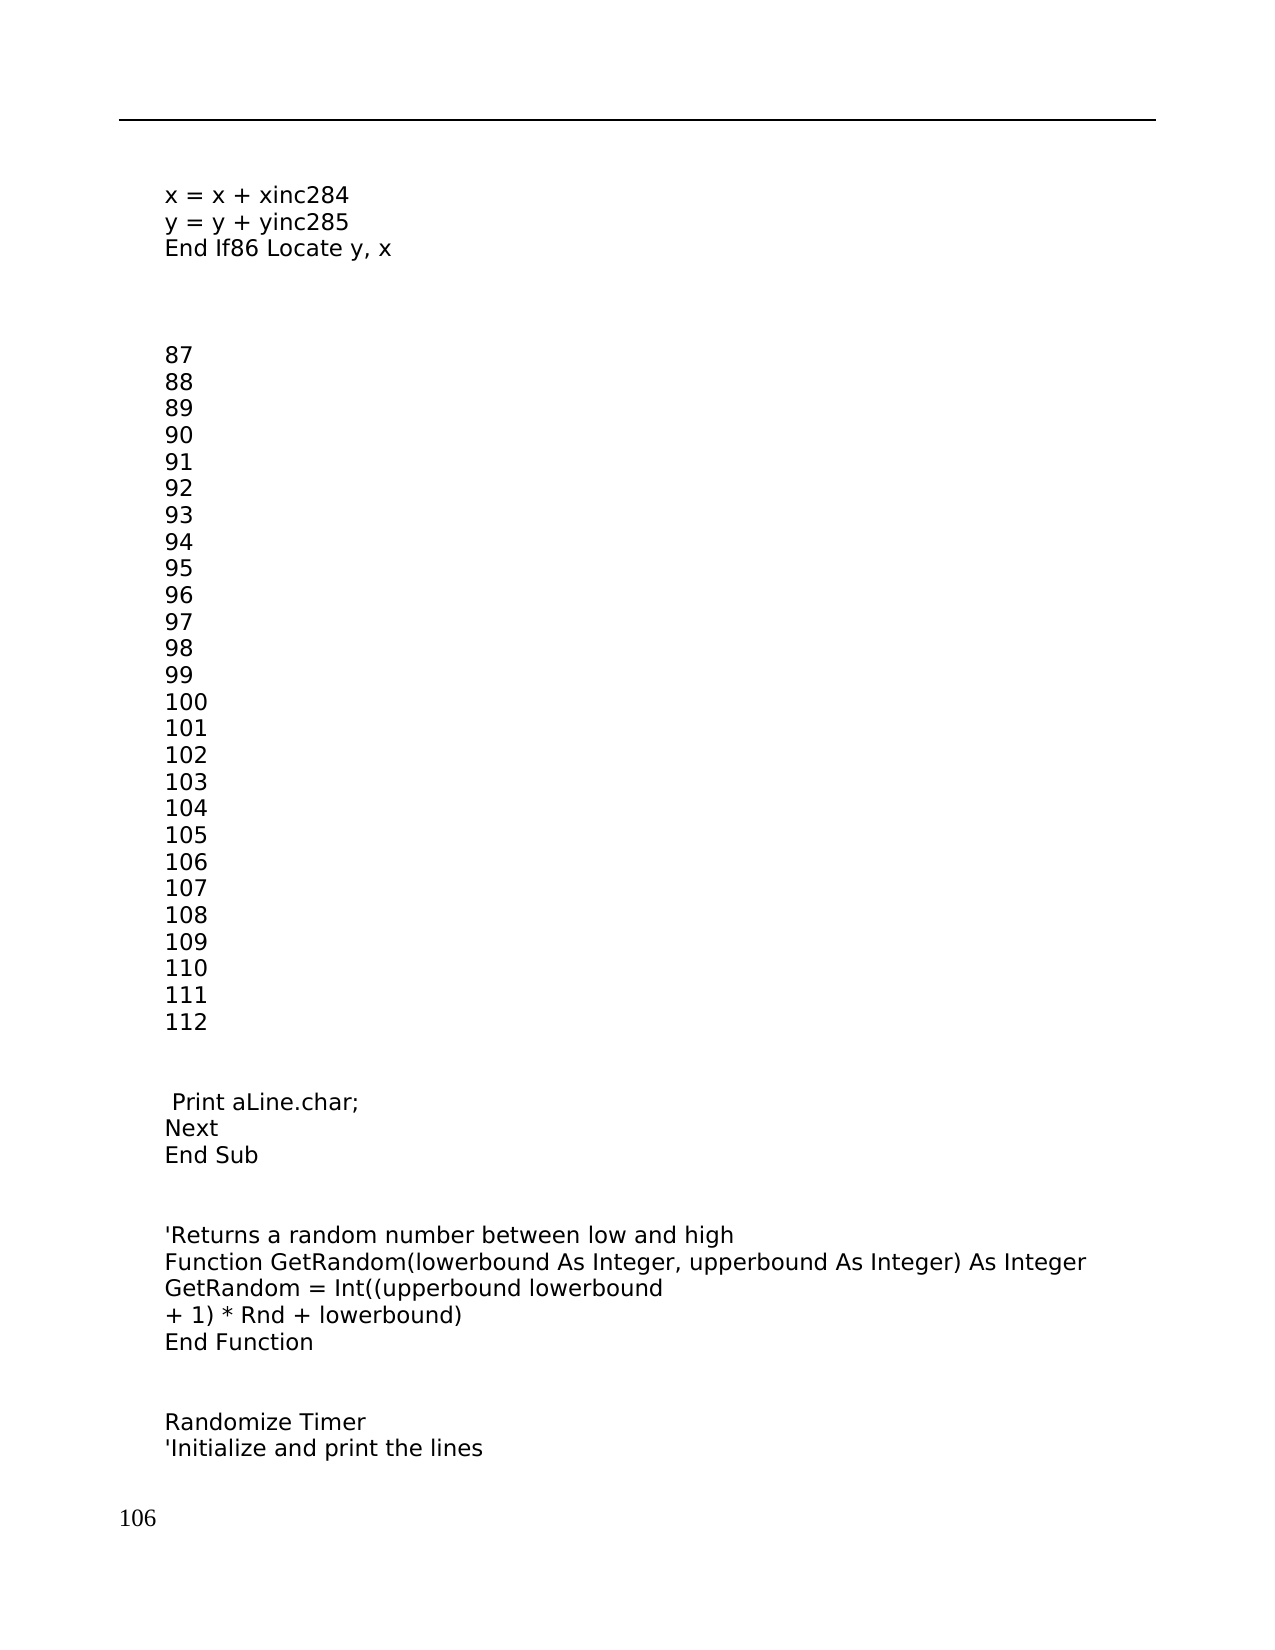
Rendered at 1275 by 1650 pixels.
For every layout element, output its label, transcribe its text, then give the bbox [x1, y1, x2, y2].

text 93 [118, 502, 1156, 529]
text 110 [118, 956, 1156, 982]
text + 1) * Rnd + lowerbound) [118, 1302, 1156, 1329]
text 88 [118, 369, 1156, 396]
text 97 [118, 609, 1156, 636]
text 102 [118, 742, 1156, 769]
text End Sub [118, 1142, 1156, 1169]
text 106 [118, 849, 1156, 876]
text x = x + xinc284 [118, 182, 1156, 209]
text 109 [118, 929, 1156, 956]
text 103 [118, 769, 1156, 796]
text 108 [118, 902, 1156, 929]
text 89 [118, 396, 1156, 422]
text 87 [118, 342, 1156, 369]
text 101 [118, 716, 1156, 742]
text 'Initialize and print the lines [118, 1436, 1156, 1462]
text Print aLine.char; [118, 1089, 1156, 1116]
text 99 [118, 662, 1156, 689]
text 91 [118, 449, 1156, 476]
text 100 [118, 689, 1156, 716]
text 90 [118, 422, 1156, 449]
text Next [118, 1116, 1156, 1142]
text End Function [118, 1329, 1156, 1356]
text 'Returns a random number between low and high [118, 1222, 1156, 1249]
text 112 [118, 1009, 1156, 1036]
text 95 [118, 556, 1156, 582]
text Randomize Timer [118, 1409, 1156, 1436]
text y = y + yinc285 [118, 209, 1156, 236]
text Function GetRandom(lowerbound As Integer, upperbound As Integer) As Integer [118, 1249, 1156, 1276]
text 92 [118, 476, 1156, 502]
text 105 [118, 822, 1156, 849]
text 98 [118, 636, 1156, 662]
text 96 [118, 582, 1156, 609]
text GetRandom = Int((upperbound lowerbound [118, 1276, 1156, 1302]
text 111 [118, 982, 1156, 1009]
text 104 [118, 796, 1156, 822]
text 107 [118, 876, 1156, 902]
text End If86 Locate y, x [118, 236, 1156, 262]
text 94 [118, 529, 1156, 556]
